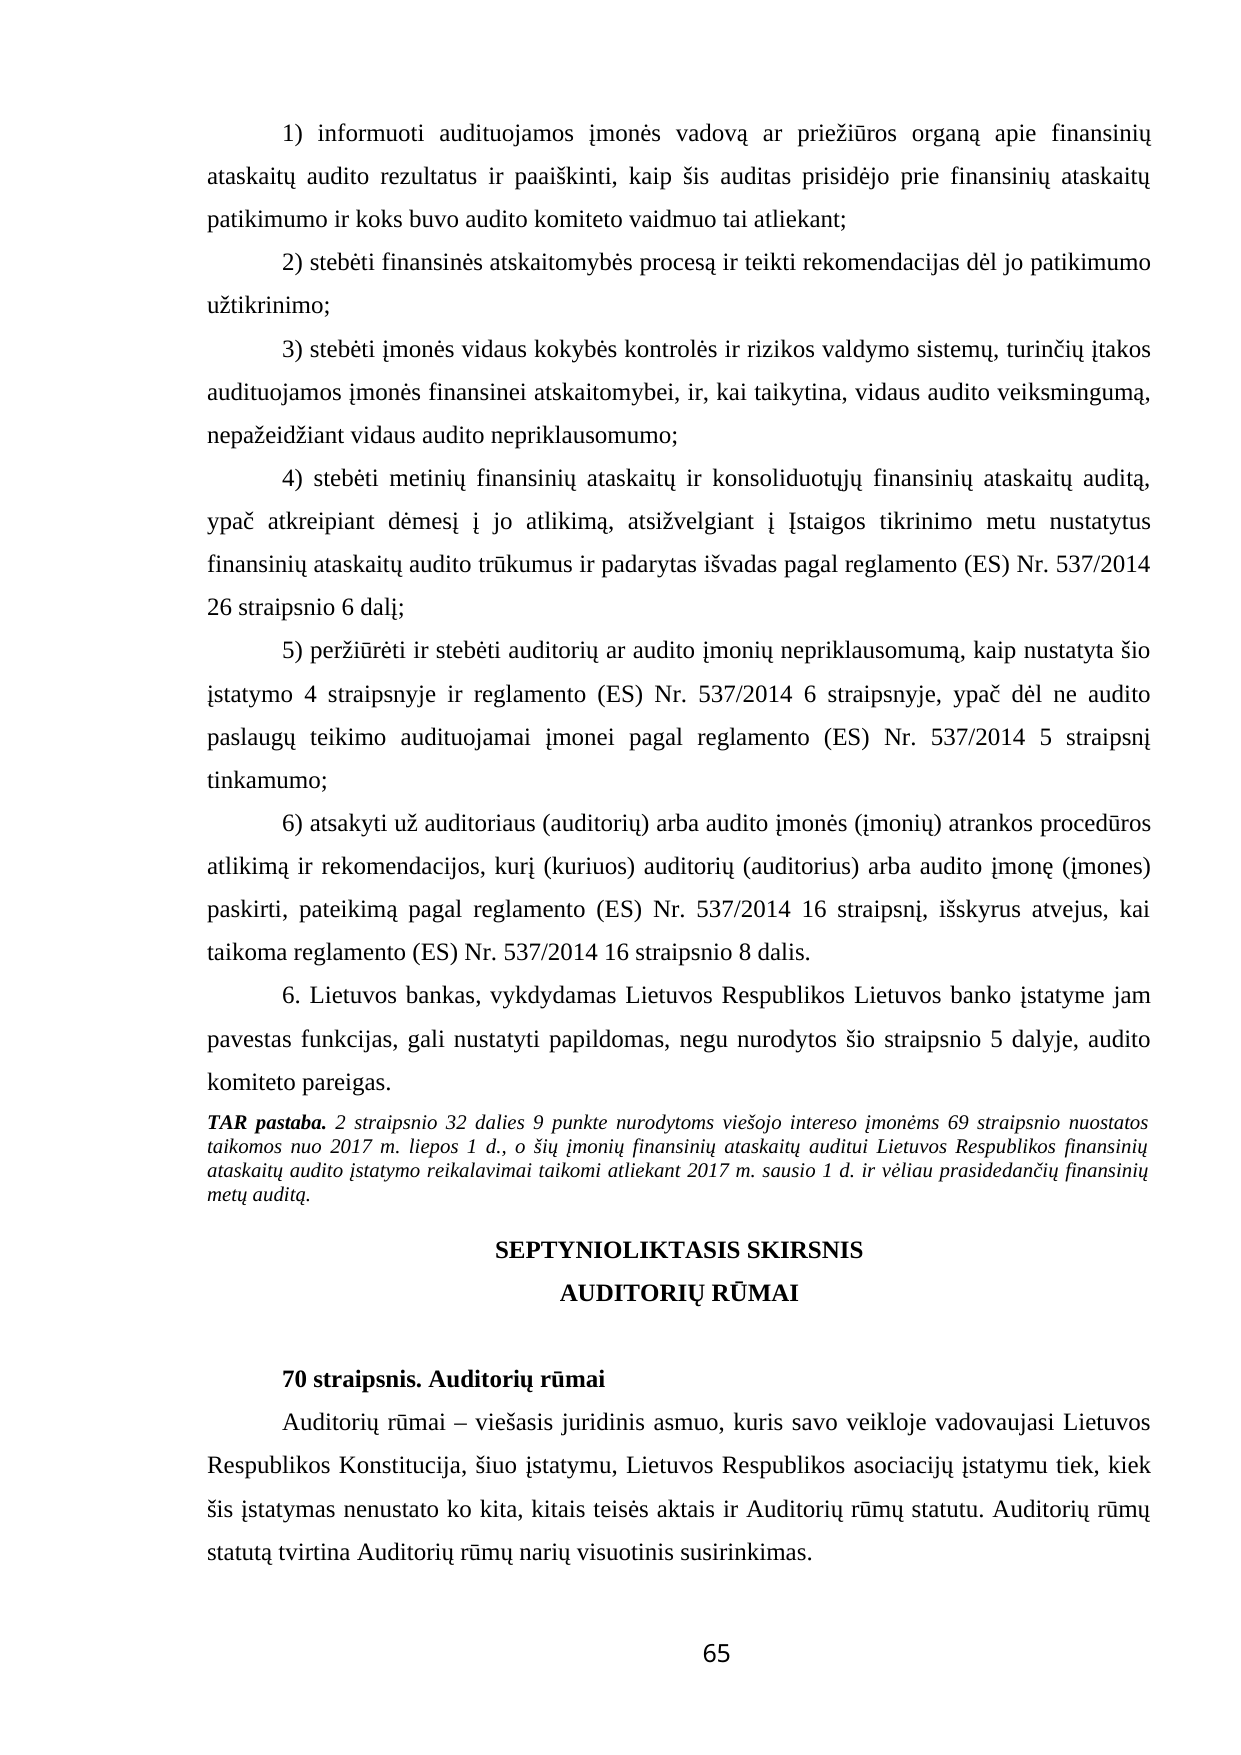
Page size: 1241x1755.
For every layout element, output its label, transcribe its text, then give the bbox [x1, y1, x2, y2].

text 6. Lietuvos bankas, vykdydamas Lietuvos Respublikos Lietuvos banko įstatyme jam pavestas funkcijas, gali nustatyti papildomas, negu nurodytos šio straipsnio 5 dalyje, audito komiteto pareigas. [207, 981, 1152, 1096]
text 6) atsakyti už auditoriaus (auditorių) arba audito įmonės (įmonių) atrankos procedūros atlikimą ir rekomendacijos, kurį (kuriuos) auditorių (auditorius) arba audito įmonę (įmones) paskirti, pateikimą pagal reglamento (ES) Nr. 537/2014 16 straipsnį, išskyrus atvejus, kai taikoma reglamento (ES) Nr. 537/2014 16 straipsnio 8 dalis. [207, 808, 1152, 966]
text 3) stebėti įmonės vidaus kokybės kontrolės ir rizikos valdymo sistemų, turinčių įtakos audituojamos įmonės finansinei atskaitomybei, ir, kai taikytina, vidaus audito veiksmingumą, nepažeidžiant vidaus audito nepriklausomumo; [207, 334, 1152, 449]
text 70 straipsnis. Auditorių rūmai [207, 1364, 1152, 1393]
text 4) stebėti metinių finansinių ataskaitų ir konsoliduotųjų finansinių ataskaitų auditą, ypač atkreipiant dėmesį į jo atlikimą, atsižvelgiant į Įstaigos tikrinimo metu nustatytus finansinių ataskaitų audito trūkumus ir padarytas išvadas pagal reglamento (ES) Nr. 537/2014 26 straipsnio 6 dalį; [207, 463, 1152, 621]
text 5) peržiūrėti ir stebėti auditorių ar audito įmonių nepriklausomumą, kaip nustatyta šio įstatymo 4 straipsnyje ir reglamento (ES) Nr. 537/2014 6 straipsnyje, ypač dėl ne audito paslaugų teikimo audituojamai įmonei pagal reglamento (ES) Nr. 537/2014 5 straipsnį tinkamumo; [207, 636, 1152, 794]
text SEPTYNIOLIKTASIS SKIRSNIS [207, 1235, 1152, 1264]
text TAR pastaba. 2 straipsnio 32 dalies 9 punkte nurodytoms viešojo intereso įmonėms 69 straipsnio nuostatos taikomos nuo 2017 m. liepos 1 d., o šių įmonių finansinių ataskaitų auditui Lietuvos Respublikos finansinių ataskaitų audito įstatymo reikalavimai taikomi atliekant 2017 m. sausio 1 d. ir vėliau prasidedančių finansinių metų auditą. [207, 1110, 1152, 1206]
text Auditorių rūmai – viešasis juridinis asmuo, kuris savo veikloje vadovaujasi Lietuvos Respublikos Konstitucija, šiuo įstatymu, Lietuvos Respublikos asociacijų įstatymu tiek, kiek šis įstatymas nenustato ko kita, kitais teisės aktais ir Auditorių rūmų statutu. Auditorių rūmų statutą tvirtina Auditorių rūmų narių visuotinis susirinkimas. [207, 1407, 1152, 1566]
subtitle AUDITORIŲ RŪMAI [207, 1278, 1152, 1307]
text 1) informuoti audituojamos įmonės vadovą ar priežiūros organą apie finansinių ataskaitų audito rezultatus ir paaiškinti, kaip šis auditas prisidėjo prie finansinių ataskaitų patikimumo ir koks buvo audito komiteto vaidmuo tai atliekant; [207, 118, 1152, 233]
text 2) stebėti finansinės atskaitomybės procesą ir teikti rekomendacijas dėl jo patikimumo užtikrinimo; [207, 247, 1152, 319]
